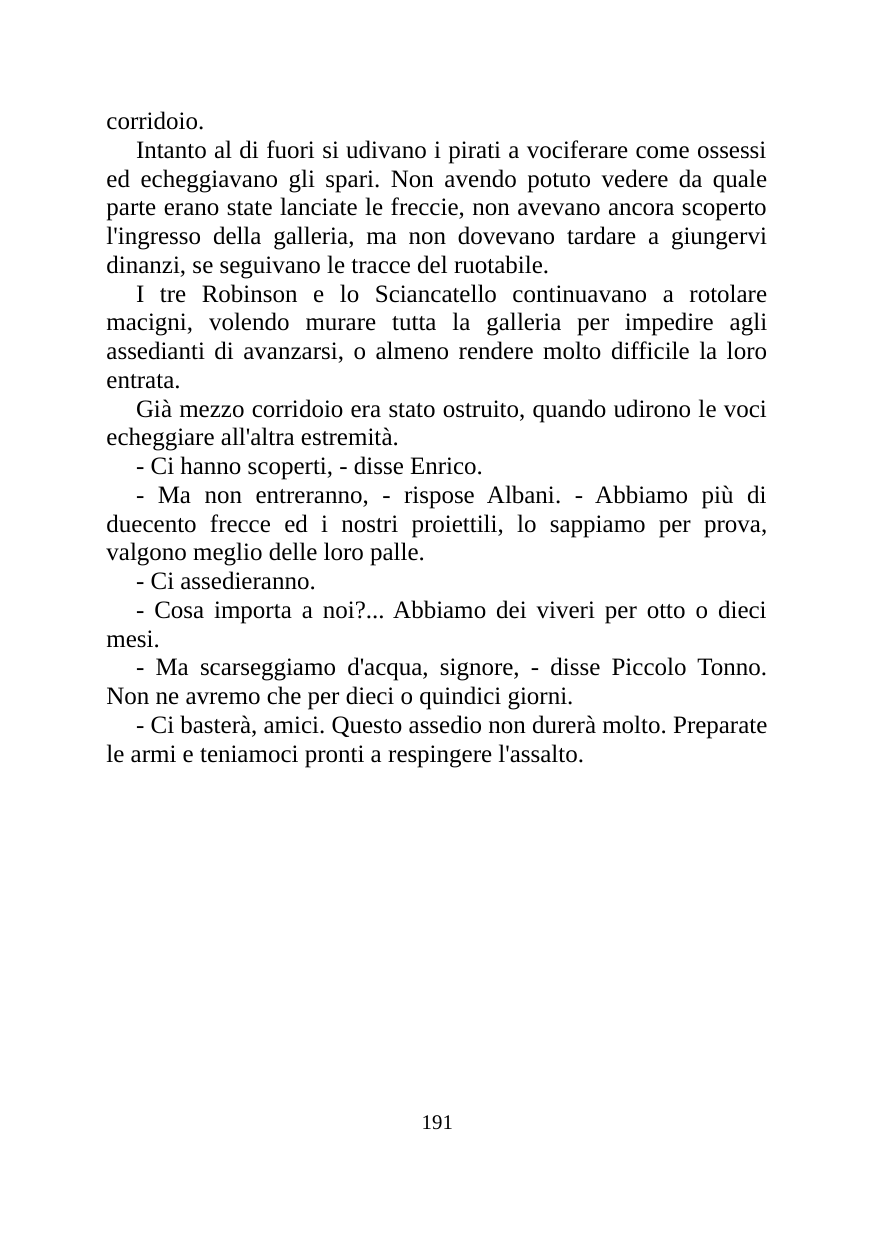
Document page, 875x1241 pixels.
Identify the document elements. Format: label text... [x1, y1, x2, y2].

text - Ma scarseggiamo d'acqua, signore, - disse Piccolo Tonno. Non ne avremo che per dieci o quindici giorni. [106, 652, 768, 710]
text - Ma non entreranno, - rispose Albani. - Abbiamo più di duecento frecce ed i nostri proiettili, lo sappiamo per prova, valgono meglio delle loro palle. [106, 480, 768, 566]
text Già mezzo corridoio era stato ostruito, quando udirono le voci echeggiare all'altra estremità. [106, 394, 768, 451]
text corridoio. [106, 106, 768, 135]
text I tre Robinson e lo Sciancatello continuavano a rotolare macigni, volendo murare tutta la galleria per impedire agli assedianti di avanzarsi, o almeno rendere molto difficile la loro entrata. [106, 279, 768, 394]
text - Ci assedieranno. [106, 566, 768, 595]
text - Ci hanno scoperti, - disse Enrico. [106, 451, 768, 480]
text - Ci basterà, amici. Questo assedio non durerà molto. Preparate le armi e teniamoci pronti a respingere l'assalto. [106, 710, 768, 767]
text Intanto al di fuori si udivano i pirati a vociferare come ossessi ed echeggiavano gli spari. Non avendo potuto vedere da quale parte erano state lanciate le freccie, non avevano ancora scoperto l'ingresso della galleria, ma non dovevano tardare a giungervi dinanzi, se seguivano le tracce del ruotabile. [106, 135, 768, 279]
text - Cosa importa a noi?... Abbiamo dei viveri per otto o dieci mesi. [106, 595, 768, 652]
